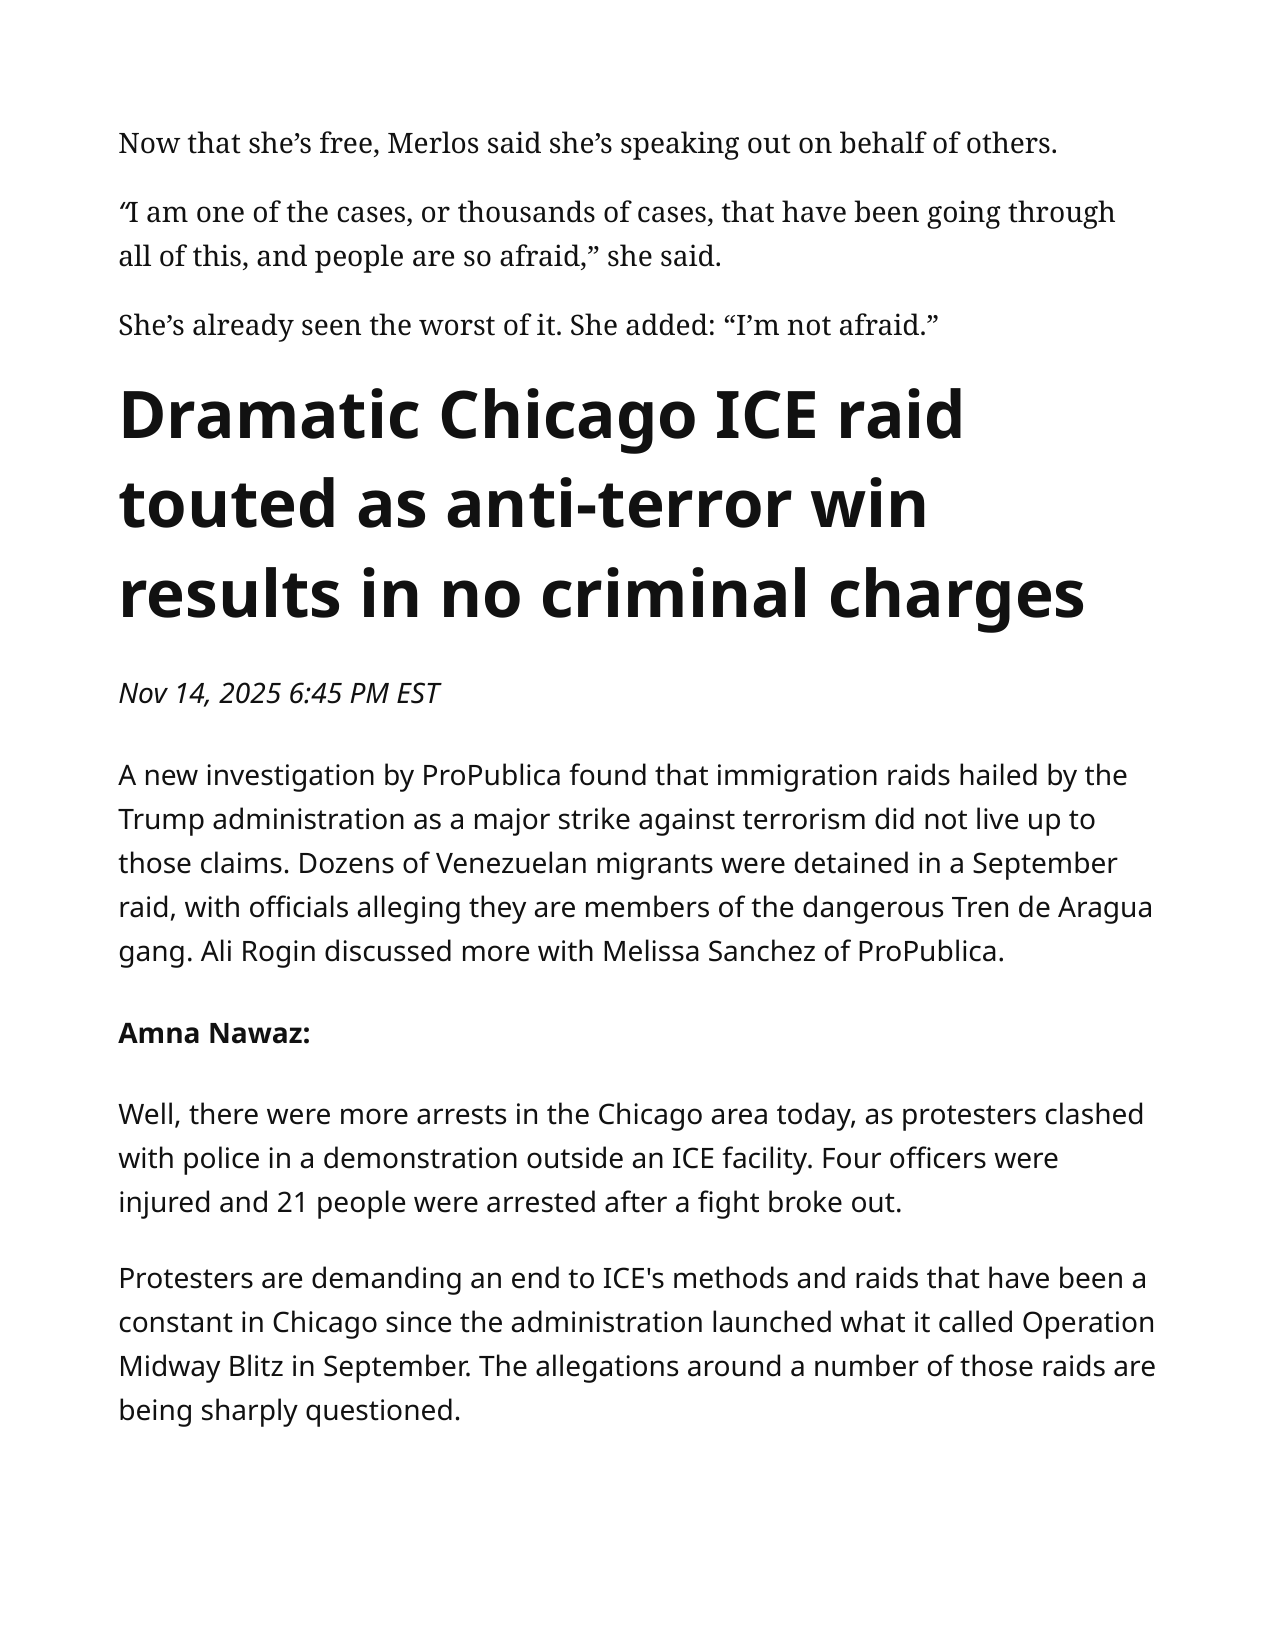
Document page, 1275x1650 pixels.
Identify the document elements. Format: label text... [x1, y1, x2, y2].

subtitle Dramatic Chicago ICE raid touted as anti-terror win results in no criminal charges [118, 368, 1157, 636]
text Well, there were more arrests in the Chicago area today, as protesters clashed with police in a demonstration outside an ICE facility. Four officers were injured and 21 people were arrested after a fight broke out. [118, 1095, 1157, 1221]
text A new investigation by ProPublica found that immigration raids hailed by the Trump administration as a major strike against terrorism did not live up to those claims. Dozens of Venezuelan migrants were detained in a September raid, with officials alleging they are members of the dangerous Tren de Aragua gang. Ali Rogin discussed more with Melissa Sanchez of ProPublica. [118, 755, 1157, 970]
text Protesters are demanding an end to ICE's methods and raids that have been a constant in Chicago since the administration launched what it called Operation Midway Blitz in September. The allegations around a number of those raids are being sharply questioned. [118, 1258, 1157, 1429]
text Amna Nawaz: [118, 1013, 1157, 1051]
text Now that she’s free, Merlos said she’s speaking out on behalf of others. [118, 118, 1157, 162]
text She’s already seen the worst of it. She added: “I’m not afraid.” [118, 299, 1157, 343]
text “I am one of the cases, or thousands of cases, that have been going through all of this, and people are so afraid,” she said. [118, 187, 1157, 274]
text Nov 14, 2025 6:45 PM EST [118, 674, 1157, 712]
